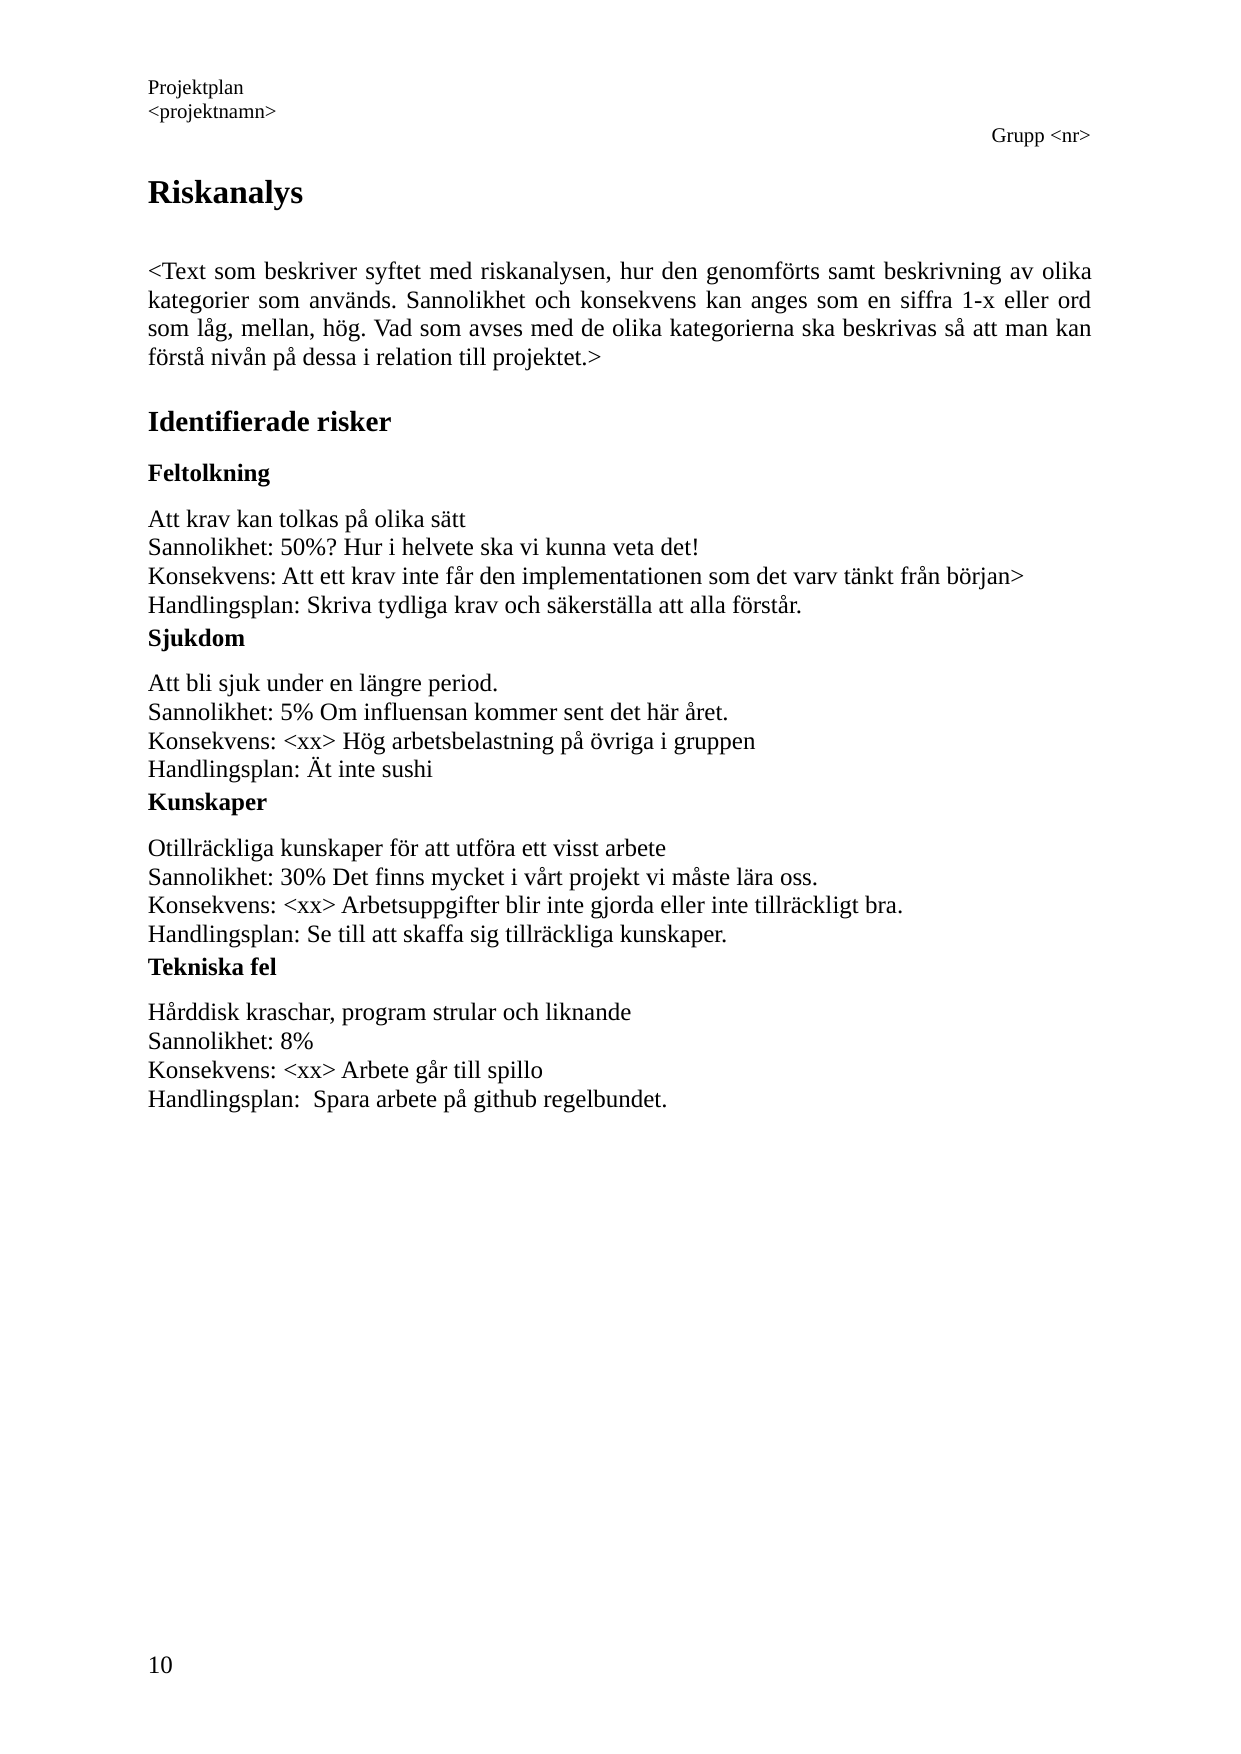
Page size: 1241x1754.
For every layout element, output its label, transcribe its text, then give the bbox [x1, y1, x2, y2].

text Konsekvens: <xx> Hög arbetsbelastning på övriga i gruppen [148, 726, 1093, 754]
text Hårddisk kraschar, program strular och liknande [148, 997, 1093, 1026]
text Handlingsplan: Se till att skaffa sig tillräckliga kunskaper. [148, 919, 1093, 948]
text Handlingsplan: Spara arbete på github regelbundet. [148, 1084, 1093, 1112]
text Sannolikhet: 30% Det finns mycket i vårt projekt vi måste lära oss. [148, 862, 1093, 890]
text Konsekvens: Att ett krav inte får den implementationen som det varv tänkt från början> [148, 561, 1093, 590]
text Konsekvens: <xx> Arbete går till spillo [148, 1055, 1093, 1084]
text Sannolikhet: 8% [148, 1026, 1093, 1055]
text Att krav kan tolkas på olika sätt [148, 504, 1093, 532]
subtitle Kunskaper [148, 787, 1093, 816]
text Handlingsplan: Skriva tydliga krav och säkerställa att alla förstår. [148, 590, 1093, 619]
subtitle Tekniska fel [148, 952, 1093, 981]
text Konsekvens: <xx> Arbetsuppgifter blir inte gjorda eller inte tillräckligt bra. [148, 890, 1093, 919]
text Att bli sjuk under en längre period. [148, 668, 1093, 697]
subtitle Sjukdom [148, 623, 1093, 652]
subtitle Feltolkning [148, 458, 1093, 487]
text <Text som beskriver syftet med riskanalysen, hur den genomförts samt beskrivning av olika kategorier som används. Sannolikhet och konsekvens kan anges som en siffra 1-x eller ord som låg, mellan, hög. Vad som avses med de olika kategorierna ska beskrivas så att man kan förstå nivån på dessa i relation till projektet.> [148, 256, 1093, 371]
text Otillräckliga kunskaper för att utföra ett visst arbete [148, 833, 1093, 862]
text Sannolikhet: 5% Om influensan kommer sent det här året. [148, 697, 1093, 726]
subtitle Identifierade risker [148, 404, 1093, 437]
subtitle Riskanalys [148, 172, 1093, 211]
text Handlingsplan: Ät inte sushi [148, 754, 1093, 783]
text Sannolikhet: 50%? Hur i helvete ska vi kunna veta det! [148, 532, 1093, 561]
